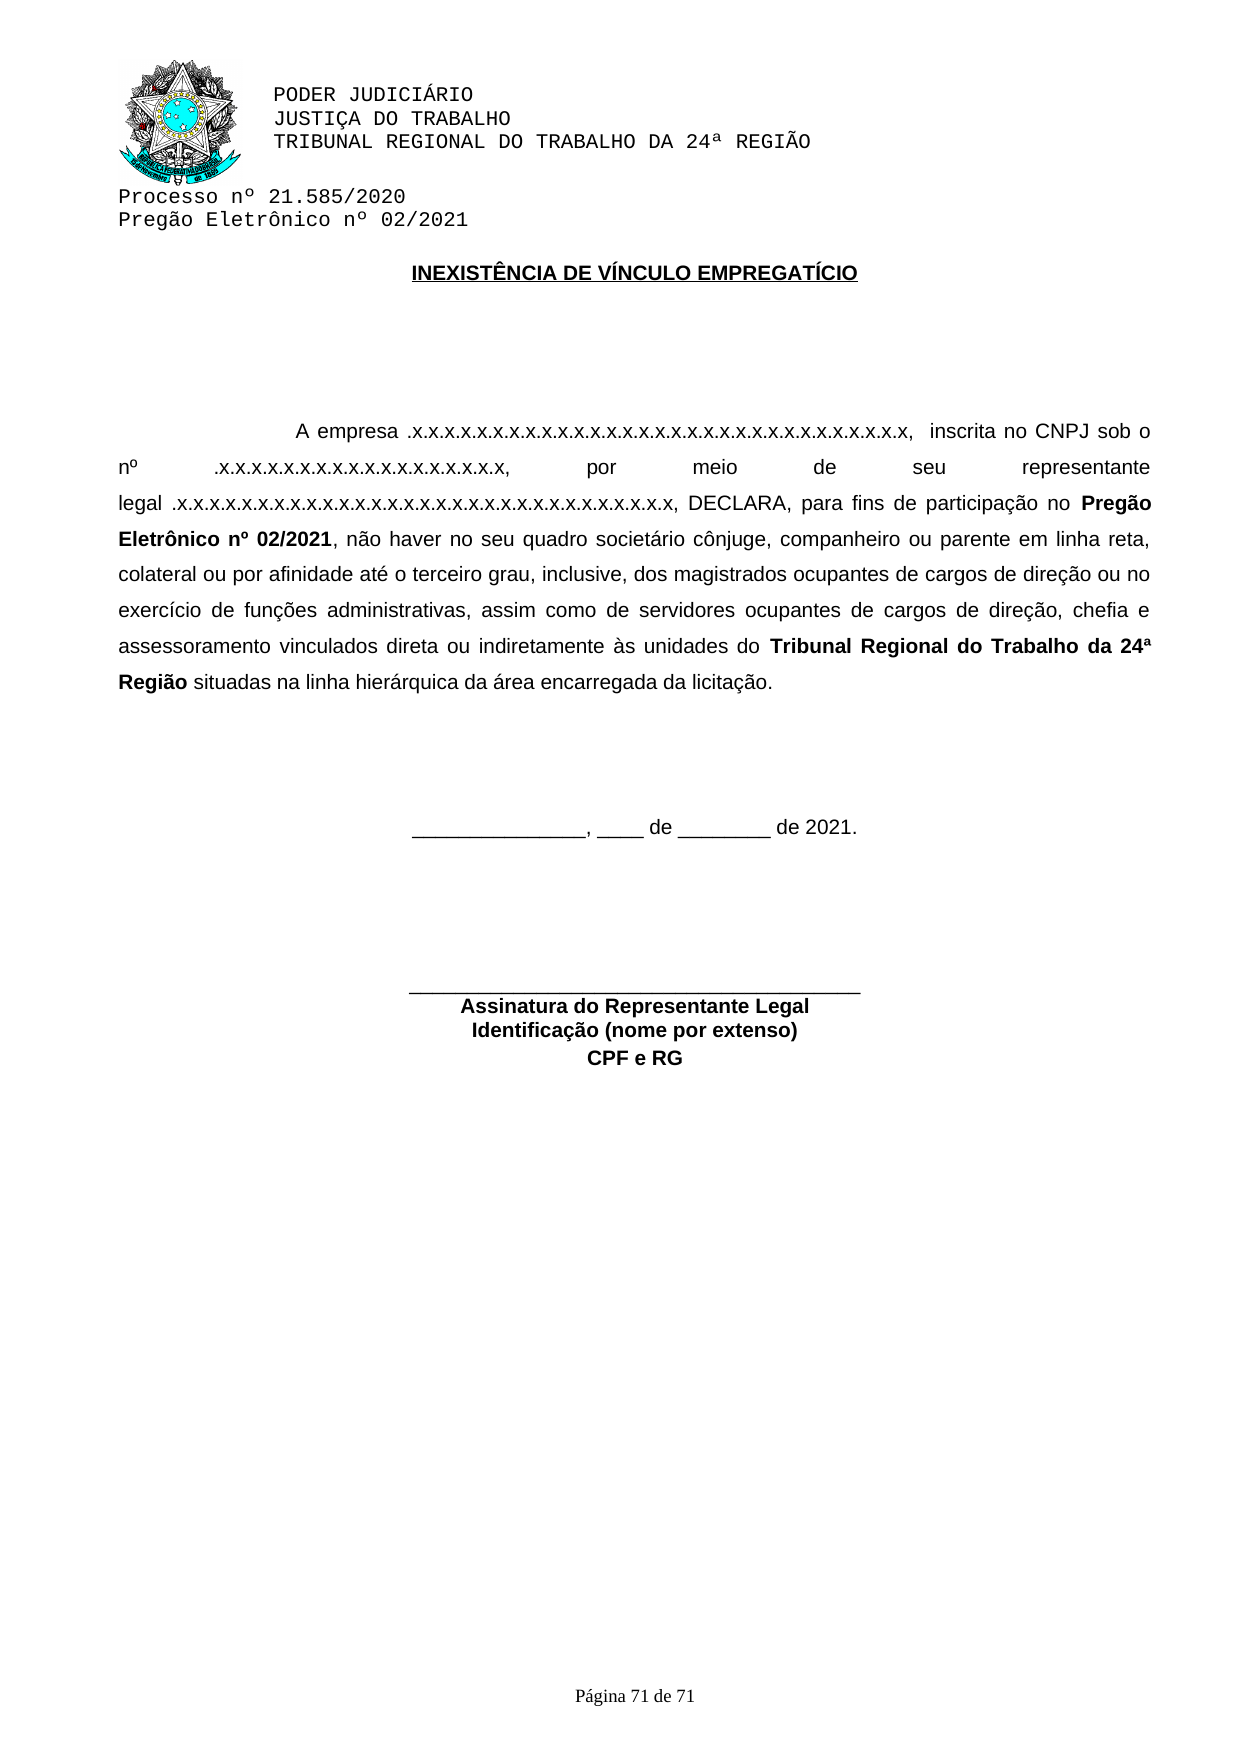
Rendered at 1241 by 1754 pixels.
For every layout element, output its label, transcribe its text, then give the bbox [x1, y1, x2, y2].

text Identificação (nome por extenso) [118, 1018, 1152, 1042]
text _______________________________________ [118, 970, 1152, 994]
text A empresa .x.x.x.x.x.x.x.x.x.x.x.x.x.x.x.x.x.x.x.x.x.x.x.x.x.x.x.x.x.x.x, inscrita no CNPJ sob o nº .x.x.x.x.x.x.x.x.x.x.x.x.x.x.x.x.x.x, por meio de seu representante legal .x.x.x.x.x.x.x.x.x.x.x.x.x.x.x.x.x.x.x.x.x.x.x.x.x.x.x.x.x.x.x, DECLARA, para fins de participação no Pregão Eletrônico nº 02/2021, não haver no seu quadro societário cônjuge, companheiro ou parente em linha reta, colateral ou por afinidade até o terceiro grau, inclusive, dos magistrados ocupantes de cargos de direção ou no exercício de funções administrativas, assim como de servidores ocupantes de cargos de direção, chefia e assessoramento vinculados direta ou indiretamente às unidades do Tribunal Regional do Trabalho da 24ª Região situadas na linha hierárquica da área encarregada da licitação. [118, 418, 1152, 694]
picture [118, 59, 243, 186]
text Assinatura do Representante Legal [118, 994, 1152, 1018]
text INEXISTÊNCIA DE VÍNCULO EMPREGATÍCIO [118, 257, 1152, 286]
text CPF e RG [118, 1042, 1152, 1069]
text _______________, ____ de ________ de 2021. [118, 815, 1152, 839]
